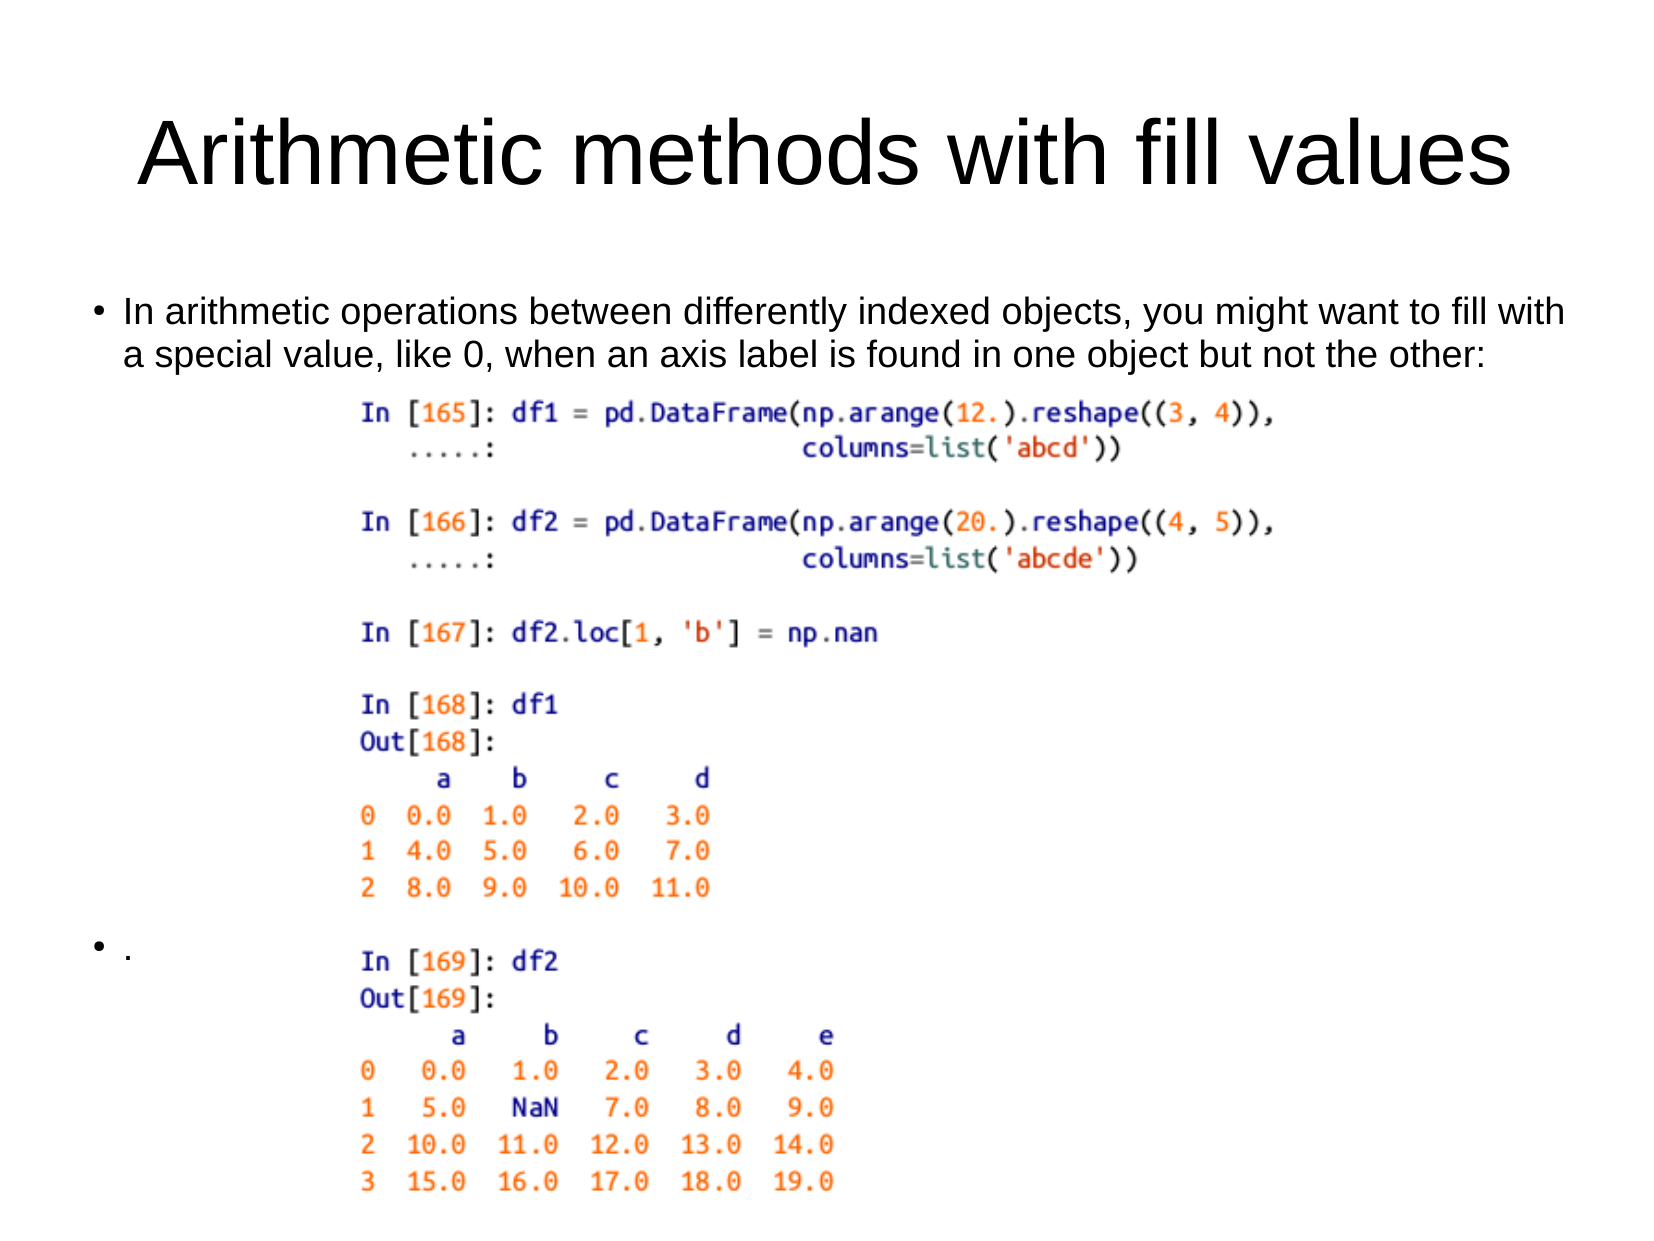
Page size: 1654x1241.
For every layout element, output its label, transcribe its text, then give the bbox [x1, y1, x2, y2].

list In arithmetic operations between differently indexed objects, you might want to fill with a special value, like 0, when an axis label is found in one object but not the other: . [82, 290, 1571, 1010]
picture [357, 389, 1287, 1216]
title Arithmetic methods with fill values [82, 49, 1571, 257]
